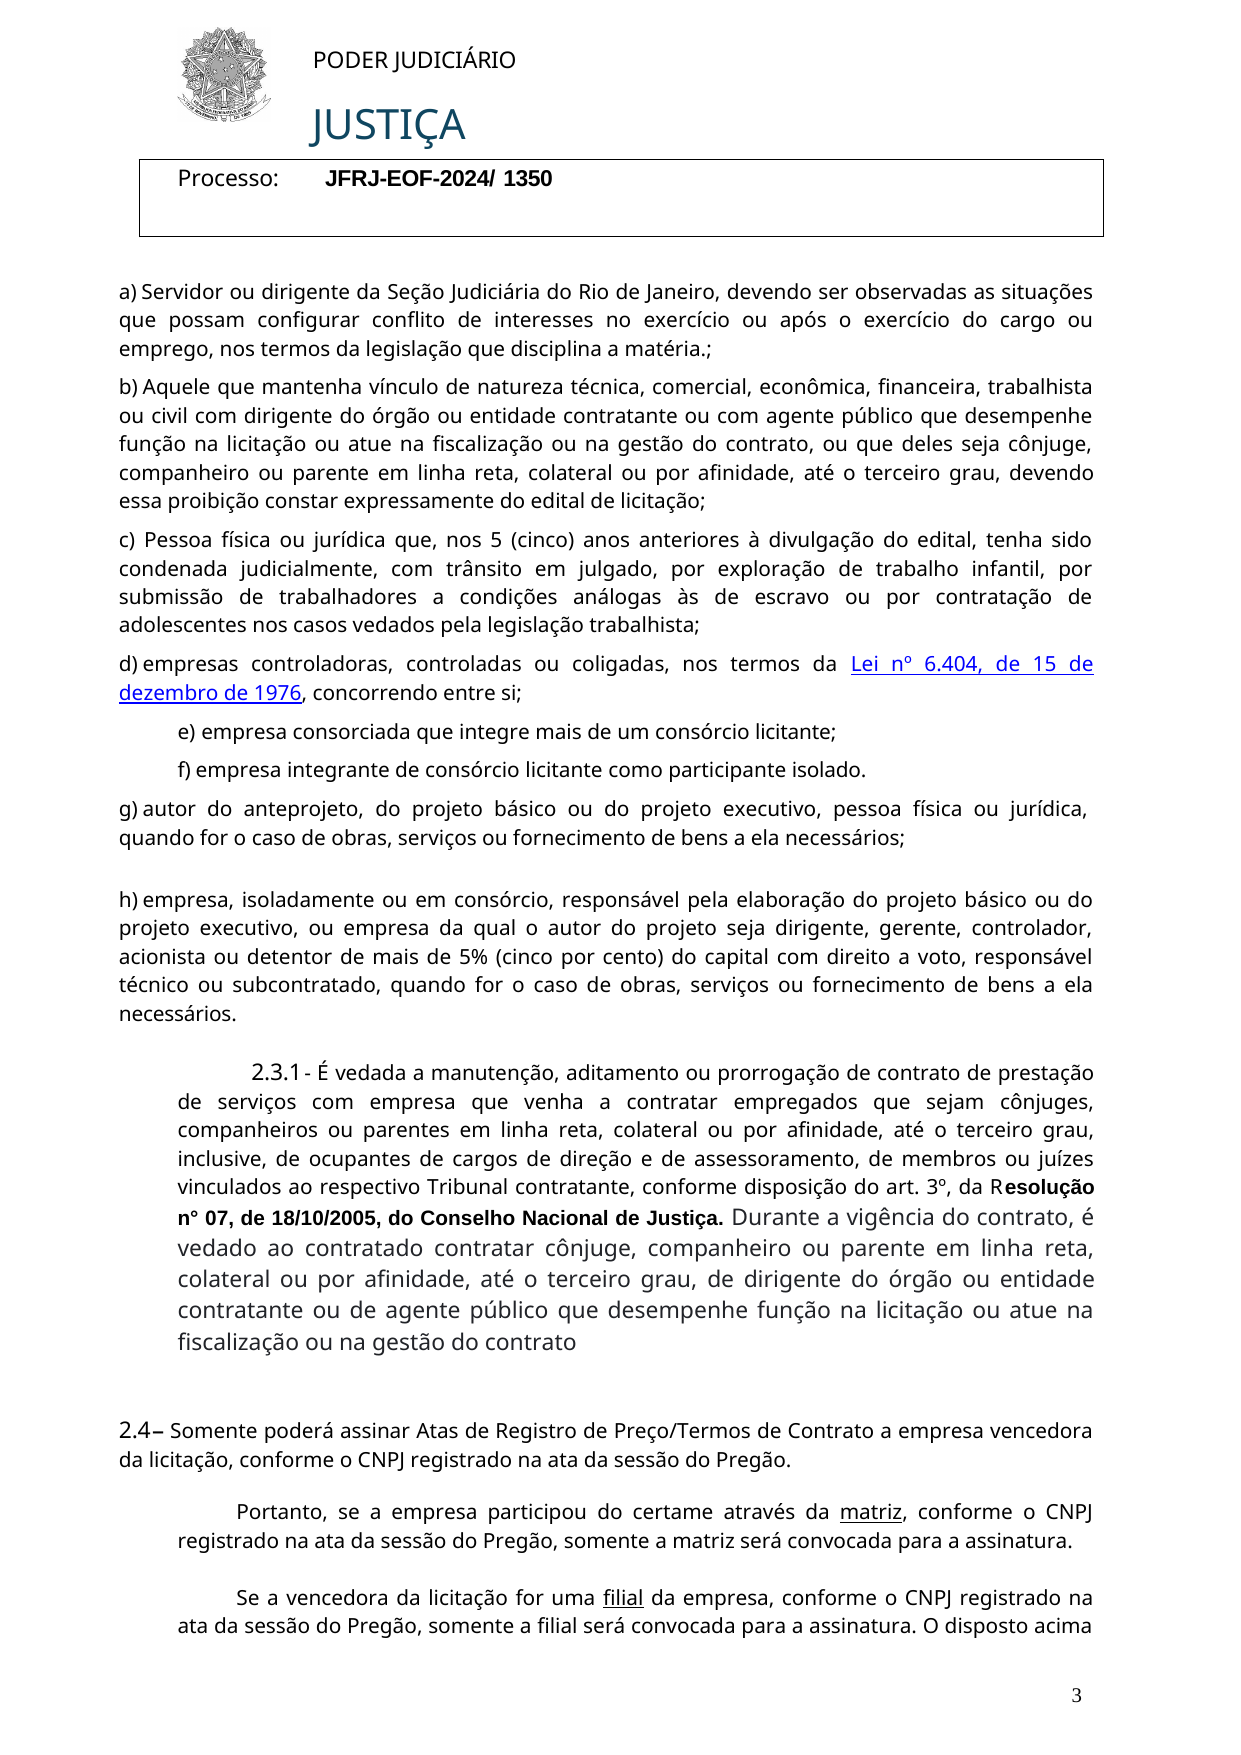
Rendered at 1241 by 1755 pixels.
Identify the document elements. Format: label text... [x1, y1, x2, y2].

list empresa consorciada que integre mais de um consórcio licitante; [177, 717, 1143, 745]
list - É vedada a manutenção, aditamento ou prorrogação de contrato de prestação de serviços com empresa que venha a contratar empregados que sejam cônjuges, companheiros ou parentes em linha reta, colateral ou por afinidade, até o terceiro grau, inclusive, de ocupantes de cargos de direção e de assessoramento, de membros ou juízes vinculados ao respectivo Tribunal contratante, conforme disposição do art. 3º, da Resolução n° 07, de 18/10/2005, do Conselho Nacional de Justiça. Durante a vigência do contrato, é vedado ao contratado contratar cônjuge, companheiro ou parente em linha reta, colateral ou por afinidade, até o terceiro grau, de dirigente do órgão ou entidade contratante ou de agente público que desempenhe função na licitação ou atue na fiscalização ou na gestão do contrato [177, 1056, 1095, 1357]
list Pessoa física ou jurídica que, nos 5 (cinco) anos anteriores à divulgação do edital, tenha sido condenada judicialmente, com trânsito em julgado, por exploração de trabalho infantil, por submissão de trabalhadores a condições análogas às de escravo ou por contratação de adolescentes nos casos vedados pela legislação trabalhista; [119, 525, 1094, 639]
text PODER JUDICIÁRIO [313, 43, 1143, 75]
subtitle JUSTIÇA [313, 95, 1143, 152]
list – Somente poderá assinar Atas de Registro de Preço/Termos de Contrato a empresa vencedora da licitação, conforme o CNPJ registrado na ata da sessão do Pregão. [119, 1414, 1094, 1473]
list empresa integrante de consórcio licitante como participante isolado. [177, 756, 1143, 784]
list autor do anteprojeto, do projeto básico ou do projeto executivo, pessoa física ou jurídica, quando for o caso de obras, serviços ou fornecimento de bens a ela necessários; [119, 794, 1089, 851]
list empresa, isoladamente ou em consórcio, responsável pela elaboração do projeto básico ou do projeto executivo, ou empresa da qual o autor do projeto seja dirigente, gerente, controlador, acionista ou detentor de mais de 5% (cinco por cento) do capital com direito a voto, responsável técnico ou subcontratado, quando for o caso de obras, serviços ou fornecimento de bens a ela necessários. [119, 885, 1094, 1027]
text Se a vencedora da licitação for uma filial da empresa, conforme o CNPJ registrado na ata da sessão do Pregão, somente a filial será convocada para a assinatura. O disposto acima [177, 1583, 1094, 1640]
list empresas controladoras, controladas ou coligadas, nos termos da Lei nº 6.404, de 15 de dezembro de 1976, concorrendo entre si; [119, 649, 1094, 706]
text Portanto, se a empresa participou do certame através da matriz, conforme o CNPJ registrado na ata da sessão do Pregão, somente a matriz será convocada para a assinatura. [177, 1497, 1093, 1554]
list Servidor ou dirigente da Seção Judiciária do Rio de Janeiro, devendo ser observadas as situações que possam configurar conflito de interesses no exercício ou após o exercício do cargo ou emprego, nos termos da legislação que disciplina a matéria.; [119, 277, 1093, 362]
text Processo: JFRJ-EOF-2024/ 1350 [177, 162, 1103, 194]
list Aquele que mantenha vínculo de natureza técnica, comercial, econômica, financeira, trabalhista ou civil com dirigente do órgão ou entidade contratante ou com agente público que desempenhe função na licitação ou atue na fiscalização ou na gestão do contrato, ou que deles seja cônjuge, companheiro ou parente em linha reta, colateral ou por afinidade, até o terceiro grau, devendo essa proibição constar expressamente do edital de licitação; [119, 372, 1094, 515]
